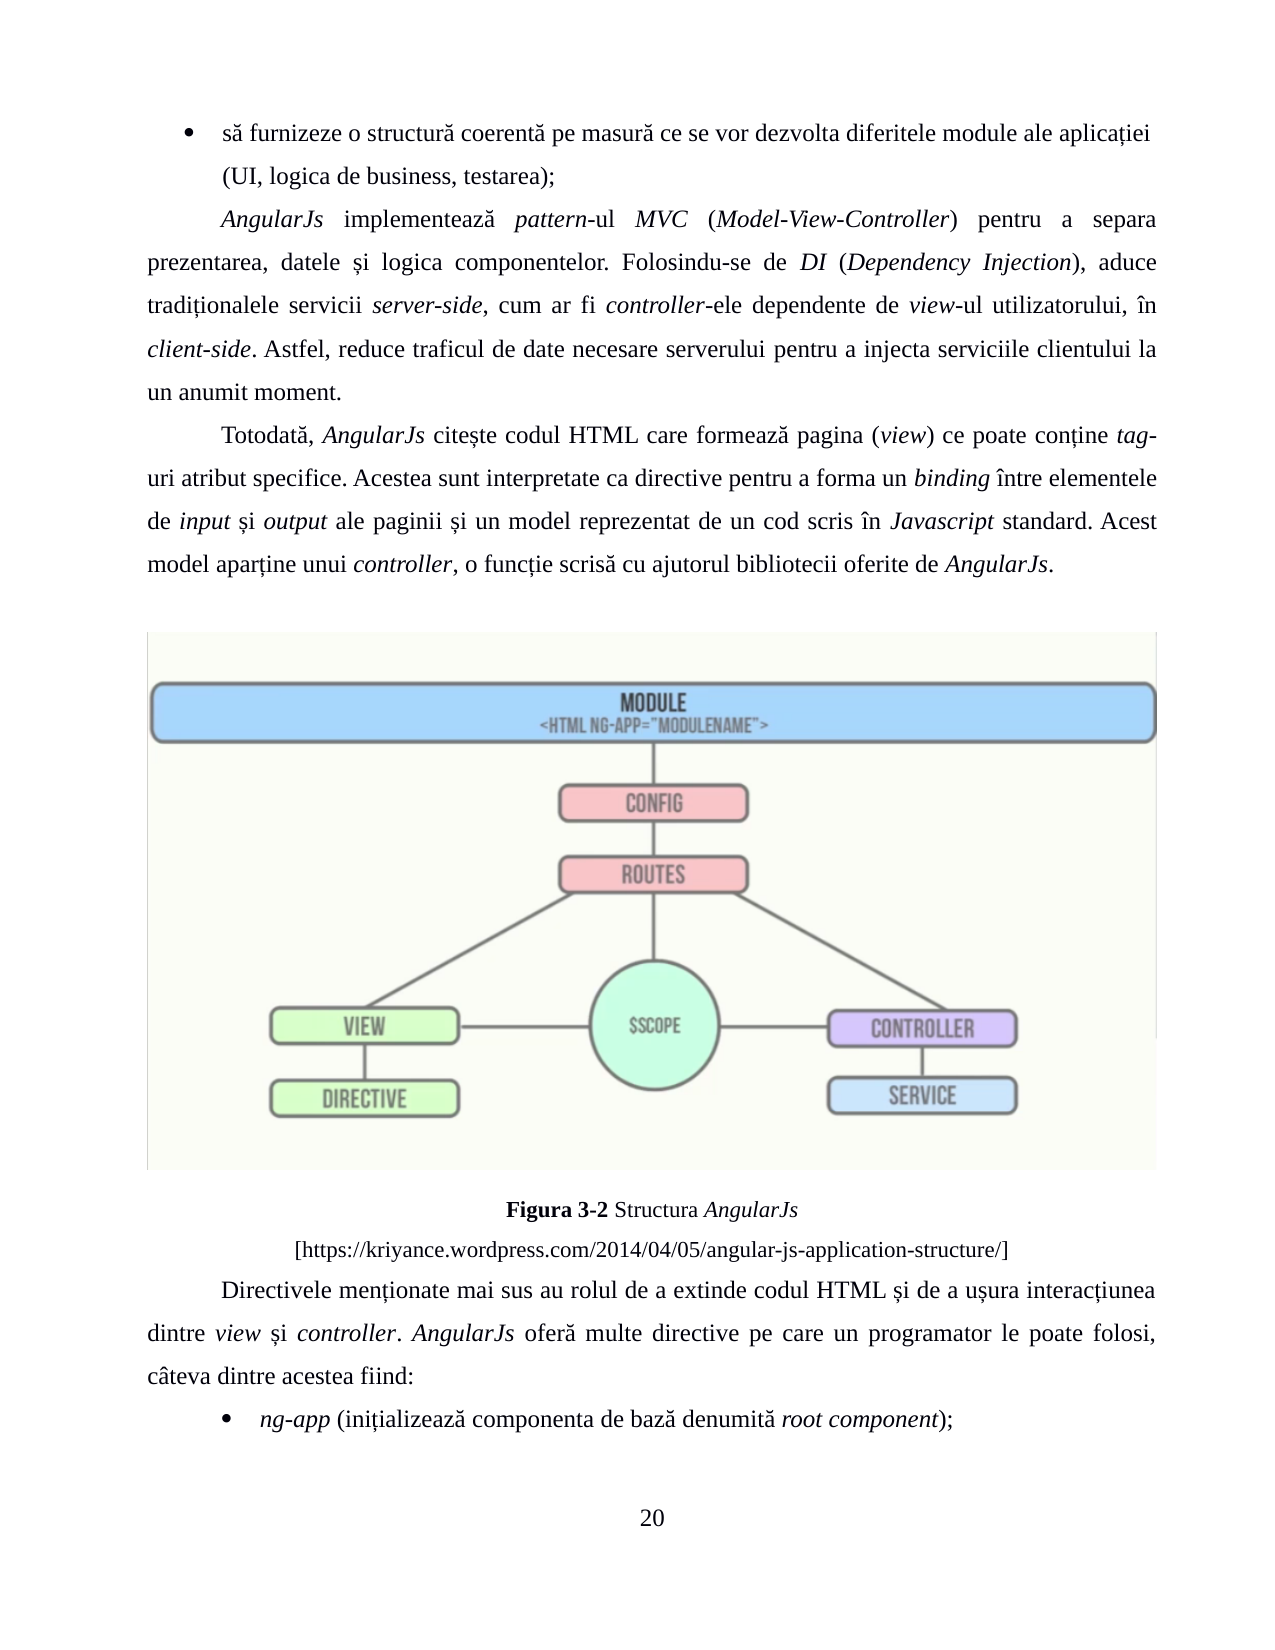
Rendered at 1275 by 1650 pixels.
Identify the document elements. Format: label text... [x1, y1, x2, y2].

picture [147, 632, 1157, 1170]
list să furnizeze o structură coerentă pe masură ce se vor dezvolta diferitele module ale aplicației (UI, logica de business, testarea); [184, 118, 1157, 190]
text Totodată, AngularJs citește codul HTML care formează pagina (view) ce poate conține tag-uri atribut specifice. Acestea sunt interpretate ca directive pentru a forma un binding între elementele de input și output ale paginii și un model reprezentat de un cod scris în Javascript standard. Acest model aparține unui controller, o funcție scrisă cu ajutorul bibliotecii oferite de AngularJs. [147, 420, 1157, 578]
text [https://kriyance.wordpress.com/2014/04/05/angular-js-application-structure/] [147, 1236, 1157, 1262]
text Directivele menționate mai sus au rolul de a extinde codul HTML și de a ușura interacțiunea dintre view și controller. AngularJs oferă multe directive pe care un programator le poate folosi, câteva dintre acestea fiind: [147, 1275, 1157, 1390]
text AngularJs implementează pattern-ul MVC (Model-View-Controller) pentru a separa prezentarea, datele și logica componentelor. Folosindu-se de DI (Dependency Injection), aduce tradiționalele servicii server-side, cum ar fi controller-ele dependente de view-ul utilizatorului, în client-side. Astfel, reduce traficul de date necesare serverului pentru a injecta serviciile clientului la un anumit moment. [147, 204, 1157, 406]
text Figura 3-2 Structura AngularJs [147, 1170, 1157, 1222]
list ng-app (inițializează componenta de bază denumită root component); [222, 1404, 1157, 1433]
